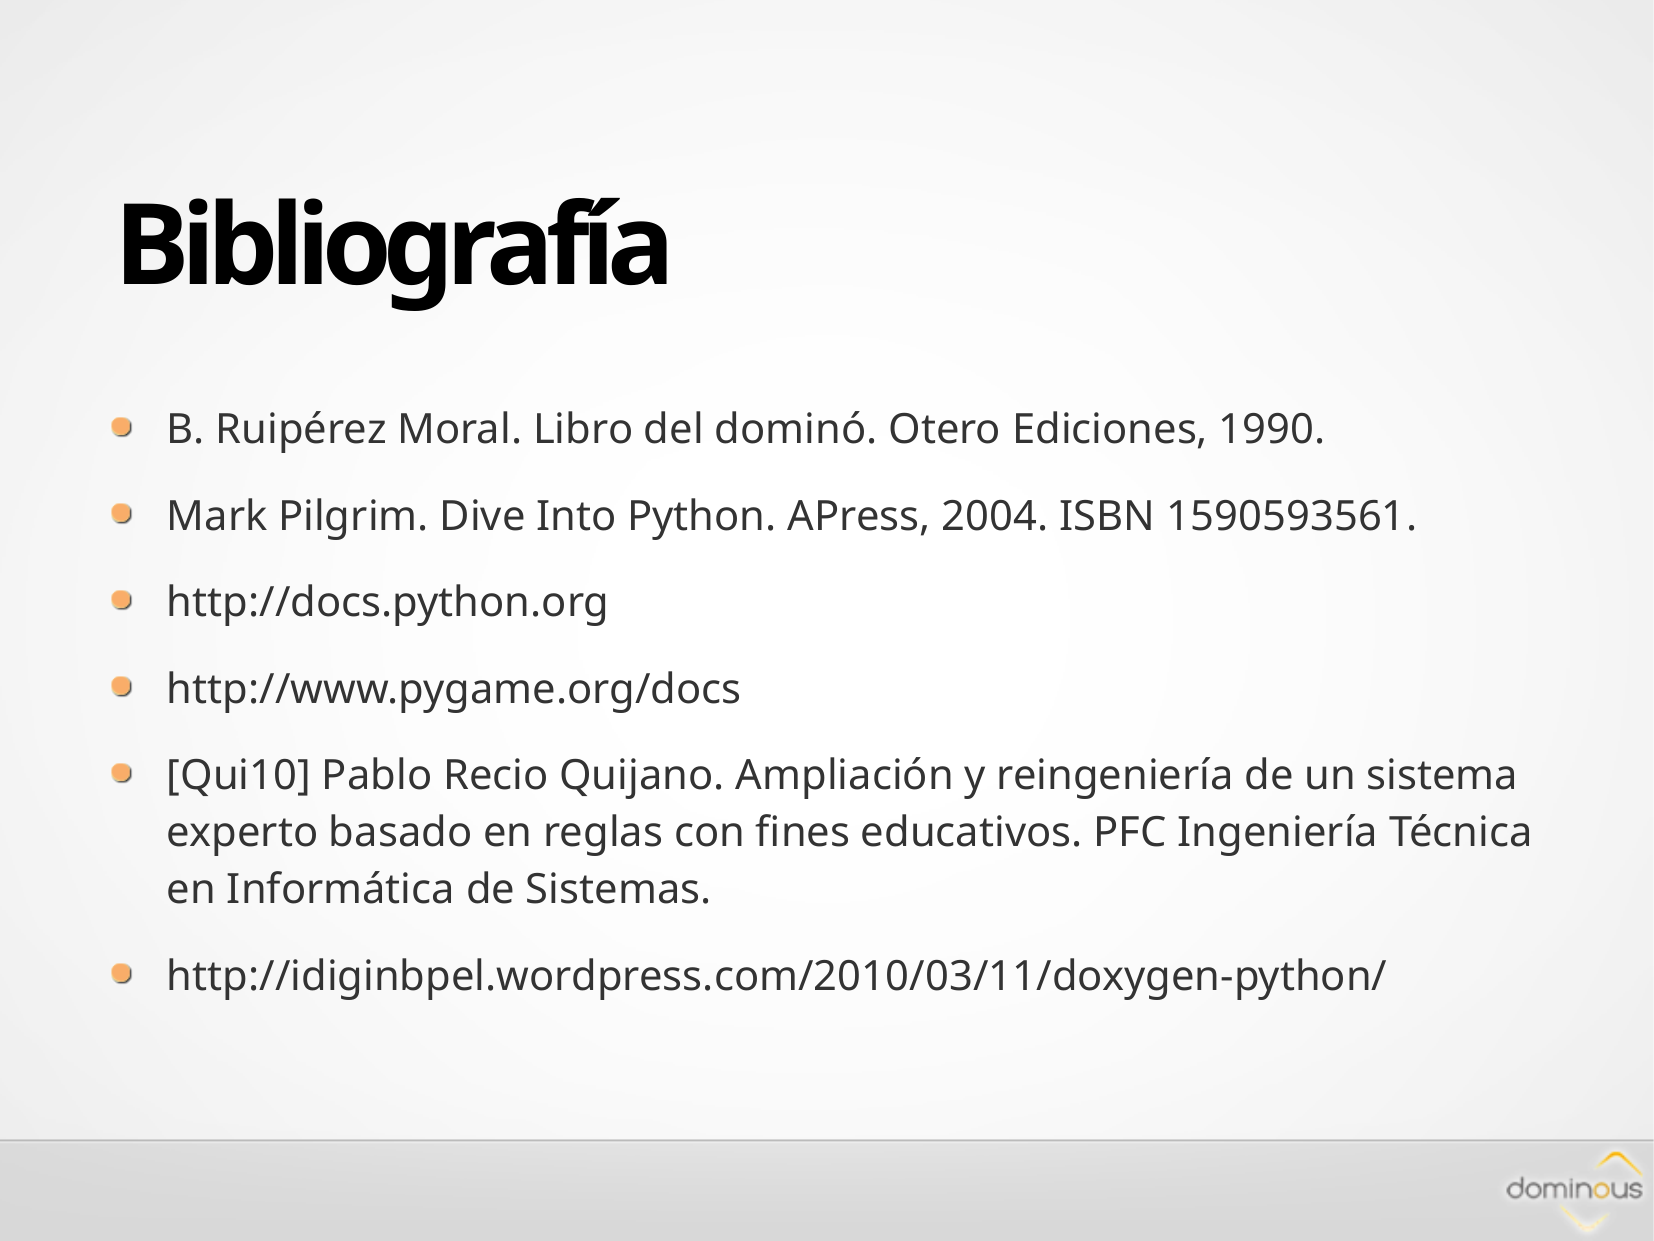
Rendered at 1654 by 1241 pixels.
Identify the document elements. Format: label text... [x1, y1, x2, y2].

text_box Bibliografía [99, 179, 1565, 355]
text_box B. Ruipérez Moral. Libro del dominó. Otero Ediciones, 1990. Mark Pilgrim. Dive Into Python. APress, 2004. ISBN 1590593561. http://docs.python.org http://www.pygame.org/docs [Qui10] Pablo Recio Quijano. Ampliación y reingeniería de un sistema experto basado en reglas con fines educativos. PFC Ingeniería Técnica en Informática de Sistemas. http://idiginbpel.wordpress.com/2010/03/11/doxygen-python/ [96, 391, 1598, 1012]
picture [0, 0, 1654, 1241]
